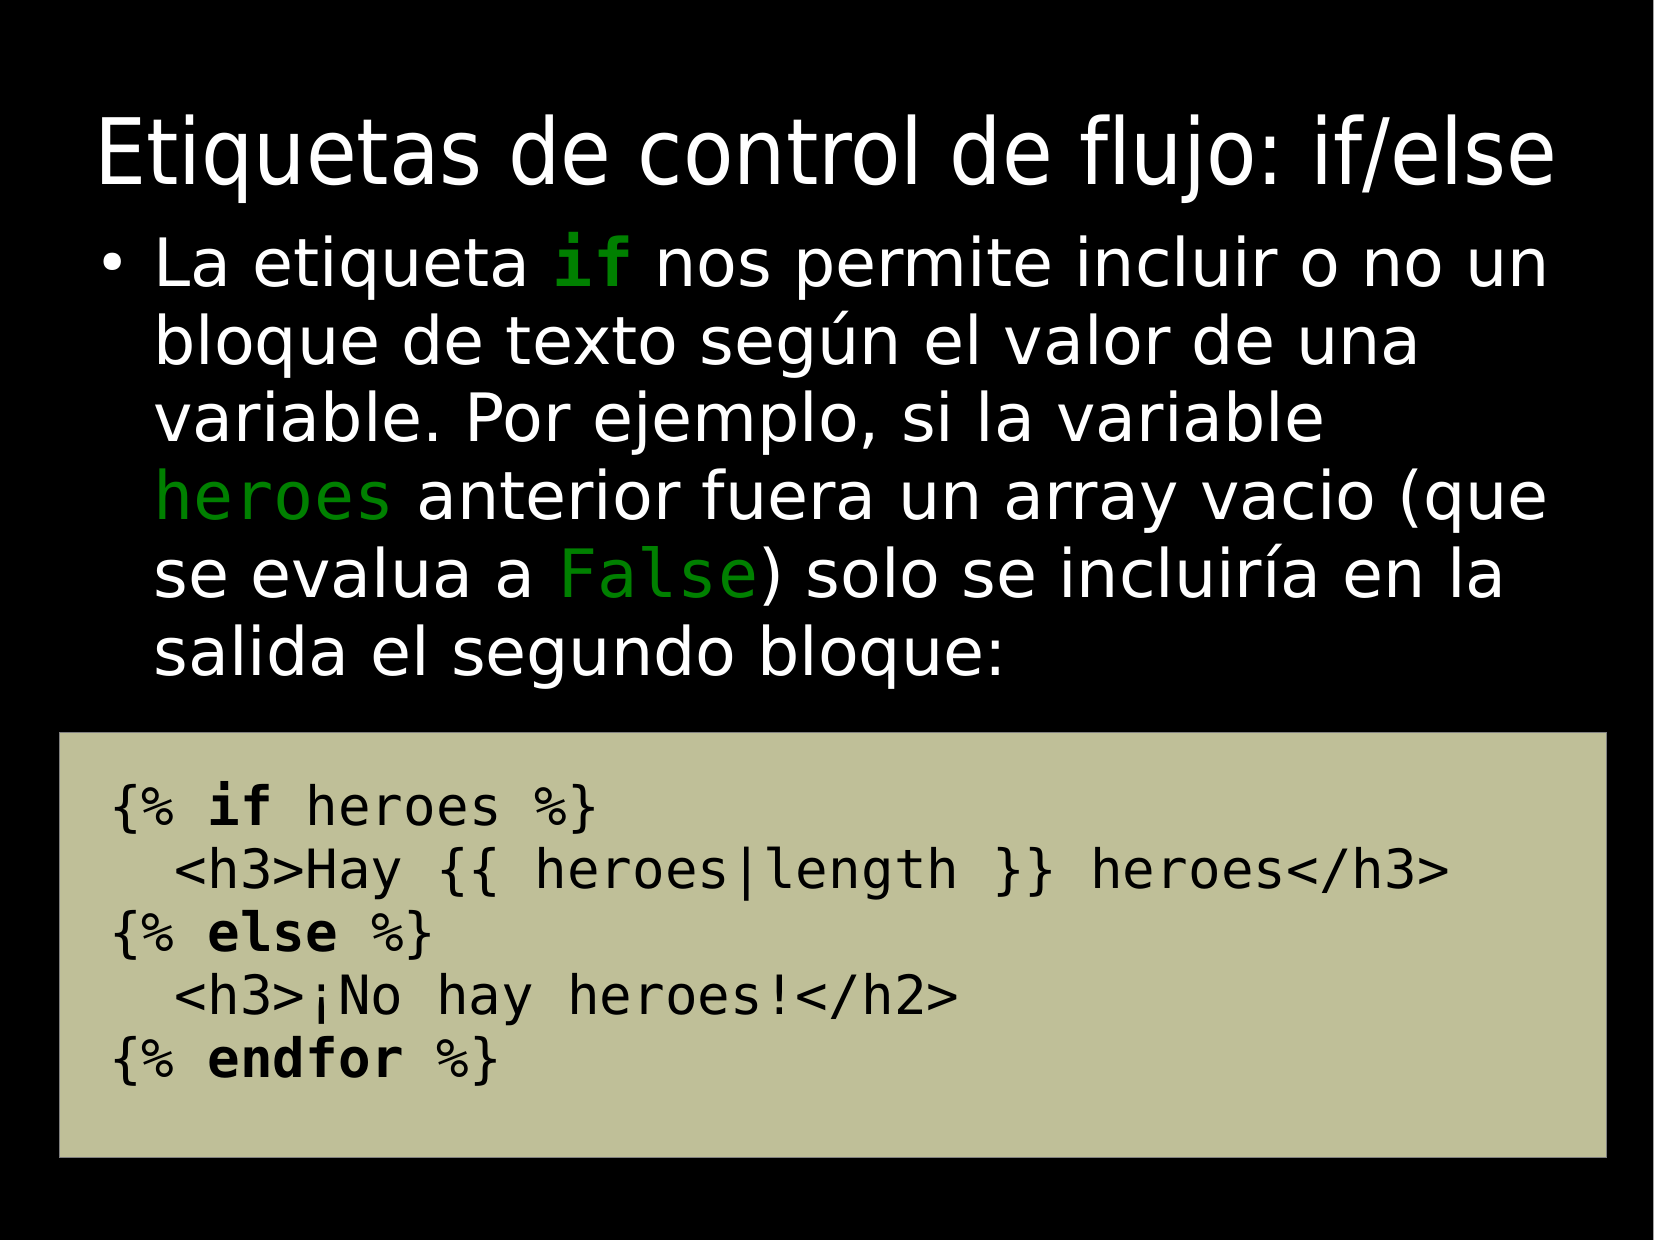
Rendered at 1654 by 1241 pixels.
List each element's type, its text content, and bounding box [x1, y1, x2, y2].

list La etiqueta if nos permite incluir o no un bloque de texto según el valor de una variable. Por ejemplo, si la variable heroes anterior fuera un array vacio (que se evalua a False) solo se incluiría en la salida el segundo bloque: [82, 224, 1571, 733]
text_box {% if heroes %} <h3>Hay {{ heroes|length }} heroes</h3> {% else %} <h3>¡No hay heroes!</h2> {% endfor %} [94, 767, 1536, 1098]
text_box [59, 732, 1607, 1158]
title Etiquetas de control de flujo: if/else [82, 49, 1571, 224]
